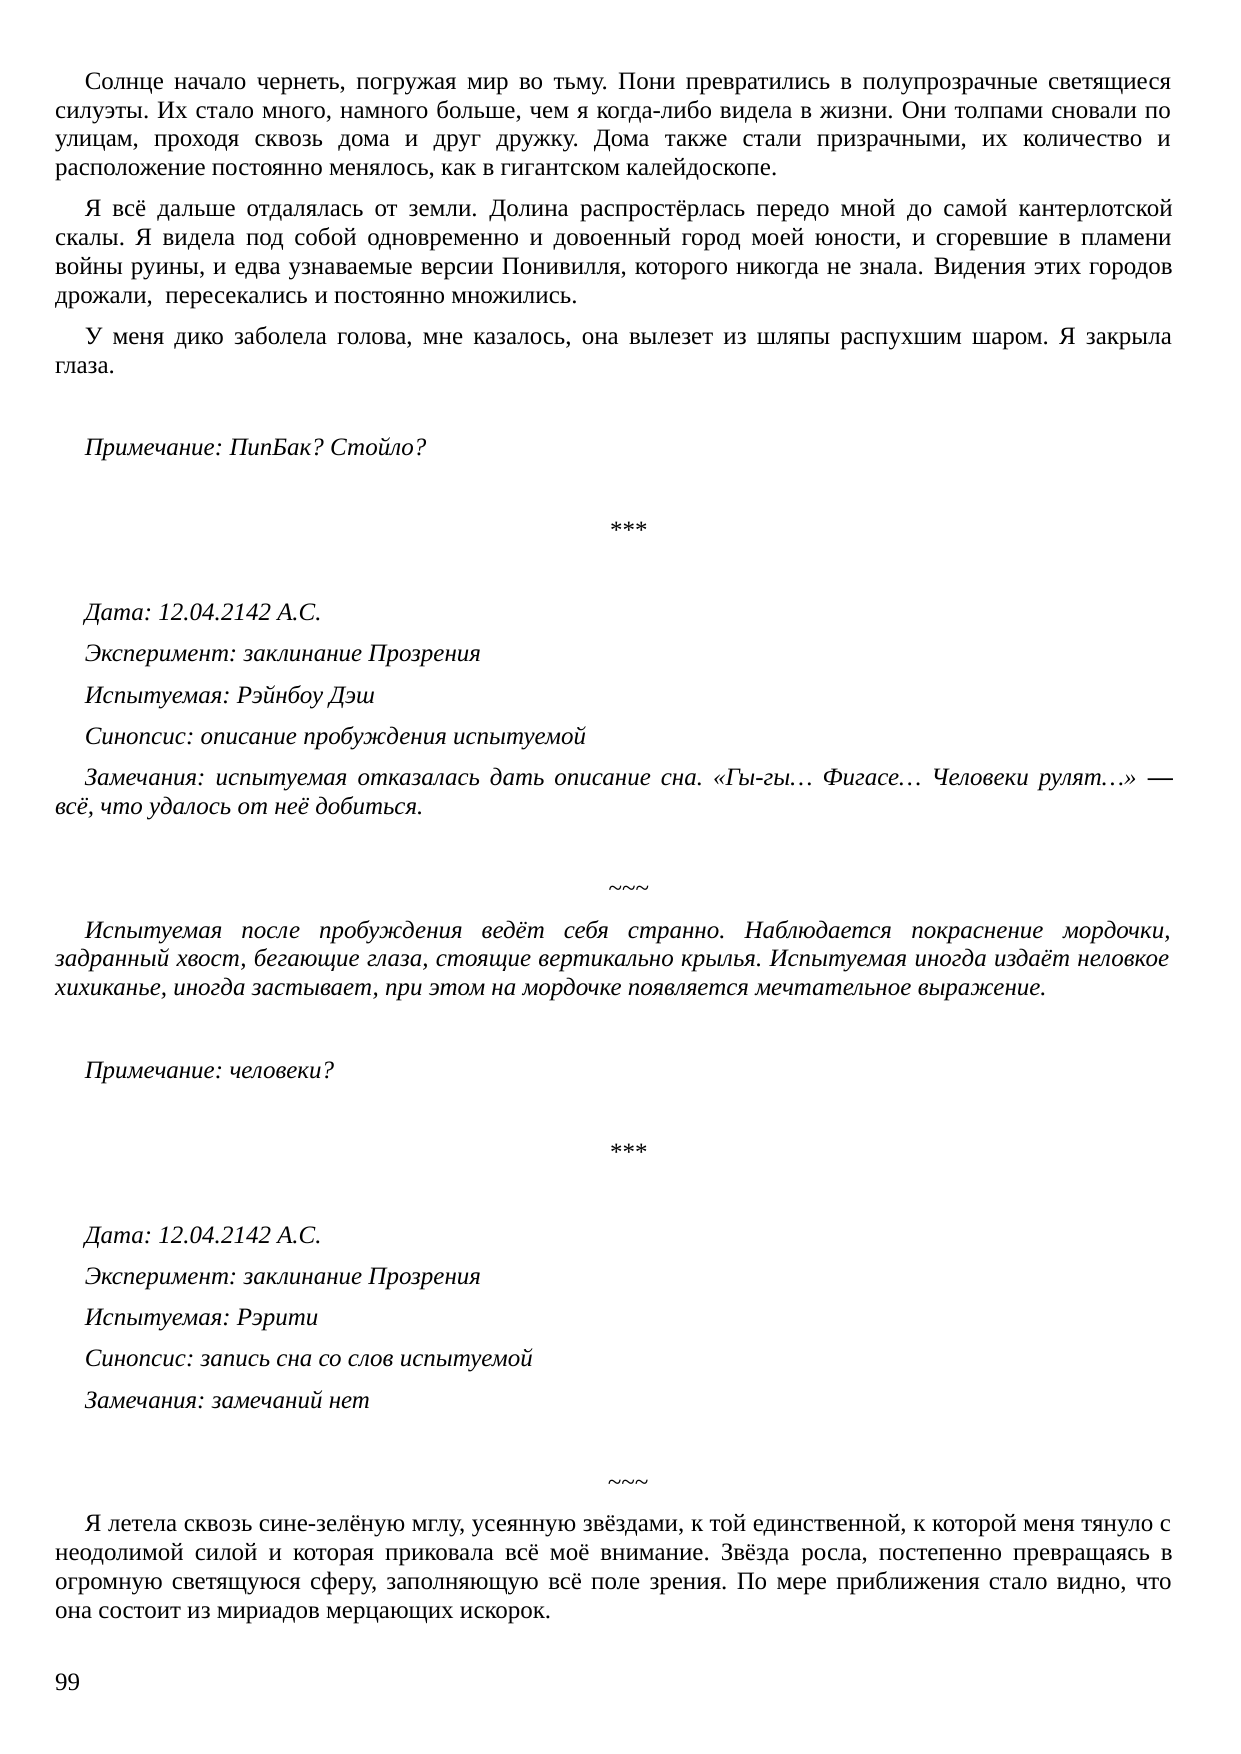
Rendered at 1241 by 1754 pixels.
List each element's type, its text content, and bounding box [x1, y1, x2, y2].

text *** [55, 515, 1173, 543]
text Замечания: замечаний нет [55, 1385, 1173, 1413]
text Примечание: человеки? [55, 1055, 1173, 1083]
text Испытуемая: Рэйнбоу Дэш [55, 680, 1173, 708]
text *** [55, 1137, 1173, 1166]
text Солнце начало чернеть, погружая мир во тьму. Пони превратились в полупрозрачные светящиеся силуэты. Их стало много, намного больше, чем я когда-либо видела в жизни. Они толпами сновали по улицам, проходя сквозь дома и друг дружку. Дома также стали призрачными, их количество и расположение постоянно менялось, как в гигантском калейдоскопе. [55, 66, 1173, 181]
text Испытуемая после пробуждения ведёт себя странно. Наблюдается покраснение мордочки, задранный хвост, бегающие глаза, стоящие вертикально крылья. Испытуемая иногда издаёт неловкое хихиканье, иногда застывает, при этом на мордочке появляется мечтательное выражение. [55, 915, 1173, 1001]
text Замечания: испытуемая отказалась дать описание сна. «Гы-гы… Фигасе… Человеки рулят…» — всё, что удалось от неё добиться. [55, 762, 1173, 820]
text Я летела сквозь сине-зелёную мглу, усеянную звёздами, к той единственной, к которой меня тянуло с неодолимой силой и которая приковала всё моё внимание. Звёзда росла, постепенно превращаясь в огромную светящуюся сферу, заполняющую всё поле зрения. По мере приближения стало видно, что она состоит из мириадов мерцающих искорок. [55, 1508, 1173, 1623]
text Эксперимент: заклинание Прозрения [55, 638, 1173, 667]
text ~~~ [55, 1467, 1173, 1496]
text Примечание: ПипБак? Стойло? [55, 432, 1173, 461]
text Синопсис: описание пробуждения испытуемой [55, 721, 1173, 750]
text Дата: 12.04.2142 А.С. [55, 1220, 1173, 1248]
text ~~~ [55, 873, 1173, 902]
text Испытуемая: Рэрити [55, 1302, 1173, 1331]
text У меня дико заболела голова, мне казалось, она вылезет из шляпы распухшим шаром. Я закрыла глаза. [55, 321, 1173, 378]
text Я всё дальше отдалялась от земли. Долина распростёрлась передо мной до самой кантерлотской скалы. Я видела под собой одновременно и довоенный город моей юности, и сгоревшие в пламени войны руины, и едва узнаваемые версии Понивилля, которого никогда не знала. Видения этих городов дрожали, пересекались и постоянно множились. [55, 193, 1173, 308]
text Синопсис: запись сна со слов испытуемой [55, 1343, 1173, 1372]
text Эксперимент: заклинание Прозрения [55, 1261, 1173, 1290]
text Дата: 12.04.2142 А.С. [55, 597, 1173, 626]
